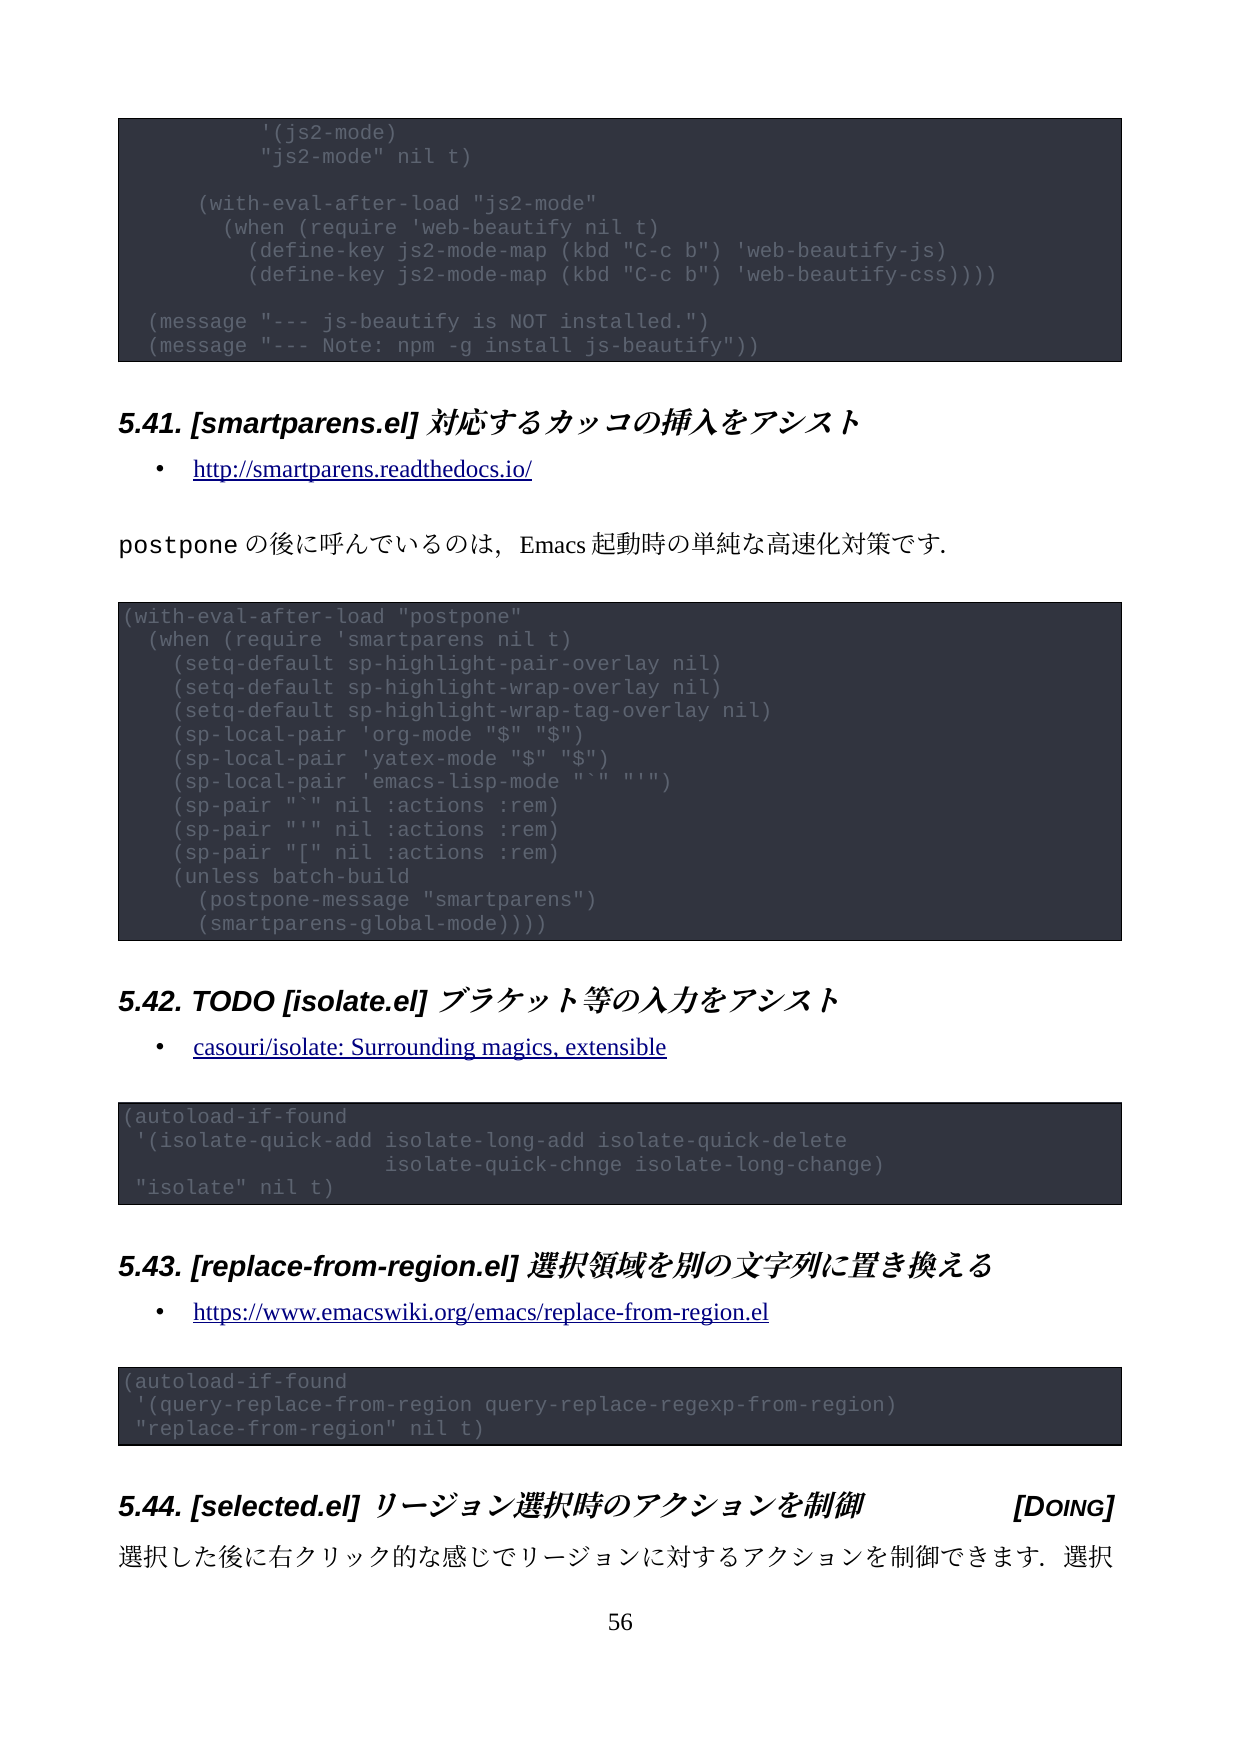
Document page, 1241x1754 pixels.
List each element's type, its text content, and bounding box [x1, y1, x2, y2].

text postpone の後に呼んでいるのは，Emacs起動時の単純な高速化対策です． [118, 524, 1122, 589]
text (with-eval-after-load "postpone" [119, 603, 1121, 625]
text isolate-quick-chnge isolate-long-change) [119, 1150, 1121, 1173]
text (sp-local-pair 'emacs-lisp-mode "`" "'") [119, 767, 1121, 791]
text (define-key js2-mode-map (kbd "C-c b") 'web-beautify-css)))) [119, 260, 1121, 284]
text (sp-pair "`" nil :actions :rem) [119, 791, 1121, 814]
text (setq-default sp-highlight-wrap-overlay nil) [119, 673, 1121, 696]
text (sp-pair "[" nil :actions :rem) [119, 838, 1121, 862]
text (smartparens-global-mode)))) [119, 909, 1121, 940]
text (sp-local-pair 'yatex-mode "$" "$") [119, 744, 1121, 767]
text "js2-mode" nil t) [119, 142, 1121, 165]
text (sp-pair "'" nil :actions :rem) [119, 814, 1121, 838]
text "isolate" nil t) [119, 1173, 1121, 1204]
subtitle [smartparens.el] 対応するカッコの挿入をアシスト [118, 400, 1122, 442]
text (postpone-message "smartparens") [119, 886, 1121, 909]
text (setq-default sp-highlight-wrap-tag-overlay nil) [119, 696, 1121, 720]
text (autoload-if-found [119, 1368, 1121, 1390]
text (message "--- js-beautify is NOT installed.") [119, 307, 1121, 331]
subtitle TODO [isolate.el] ブラケット等の入力をアシスト [118, 978, 1122, 1020]
text (when (require 'smartparens nil t) [119, 625, 1121, 649]
subtitle [replace-from-region.el] 選択領域を別の文字列に置き換える [118, 1242, 1122, 1284]
list casouri/isolate: Surrounding magics, extensible [156, 1032, 1122, 1090]
text (setq-default sp-highlight-pair-overlay nil) [119, 649, 1121, 673]
subtitle [selected.el] リージョン選択時のアクションを制御 [Doing] [118, 1483, 1122, 1525]
text (unless batch-build [119, 862, 1121, 886]
text (with-eval-after-load "js2-mode" [119, 189, 1121, 213]
text (autoload-if-found [119, 1104, 1121, 1126]
text (define-key js2-mode-map (kbd "C-c b") 'web-beautify-js) [119, 236, 1121, 260]
text "replace-from-region" nil t) [119, 1414, 1121, 1444]
text '(js2-mode) [119, 119, 1121, 142]
list http://smartparens.readthedocs.io/ [156, 454, 1122, 512]
text (sp-local-pair 'org-mode "$" "$") [119, 720, 1121, 744]
text (when (require 'web-beautify nil t) [119, 213, 1121, 236]
text '(isolate-quick-add isolate-long-add isolate-quick-delete [119, 1126, 1121, 1150]
text '(query-replace-from-region query-replace-regexp-from-region) [119, 1390, 1121, 1414]
text (message "--- Note: npm -g install js-beautify")) [119, 331, 1121, 361]
list https://www.emacswiki.org/emacs/replace-from-region.el [156, 1297, 1122, 1354]
text 選択した後に右クリック的な感じでリージョンに対するアクションを制御できます．選択 [118, 1537, 1122, 1573]
